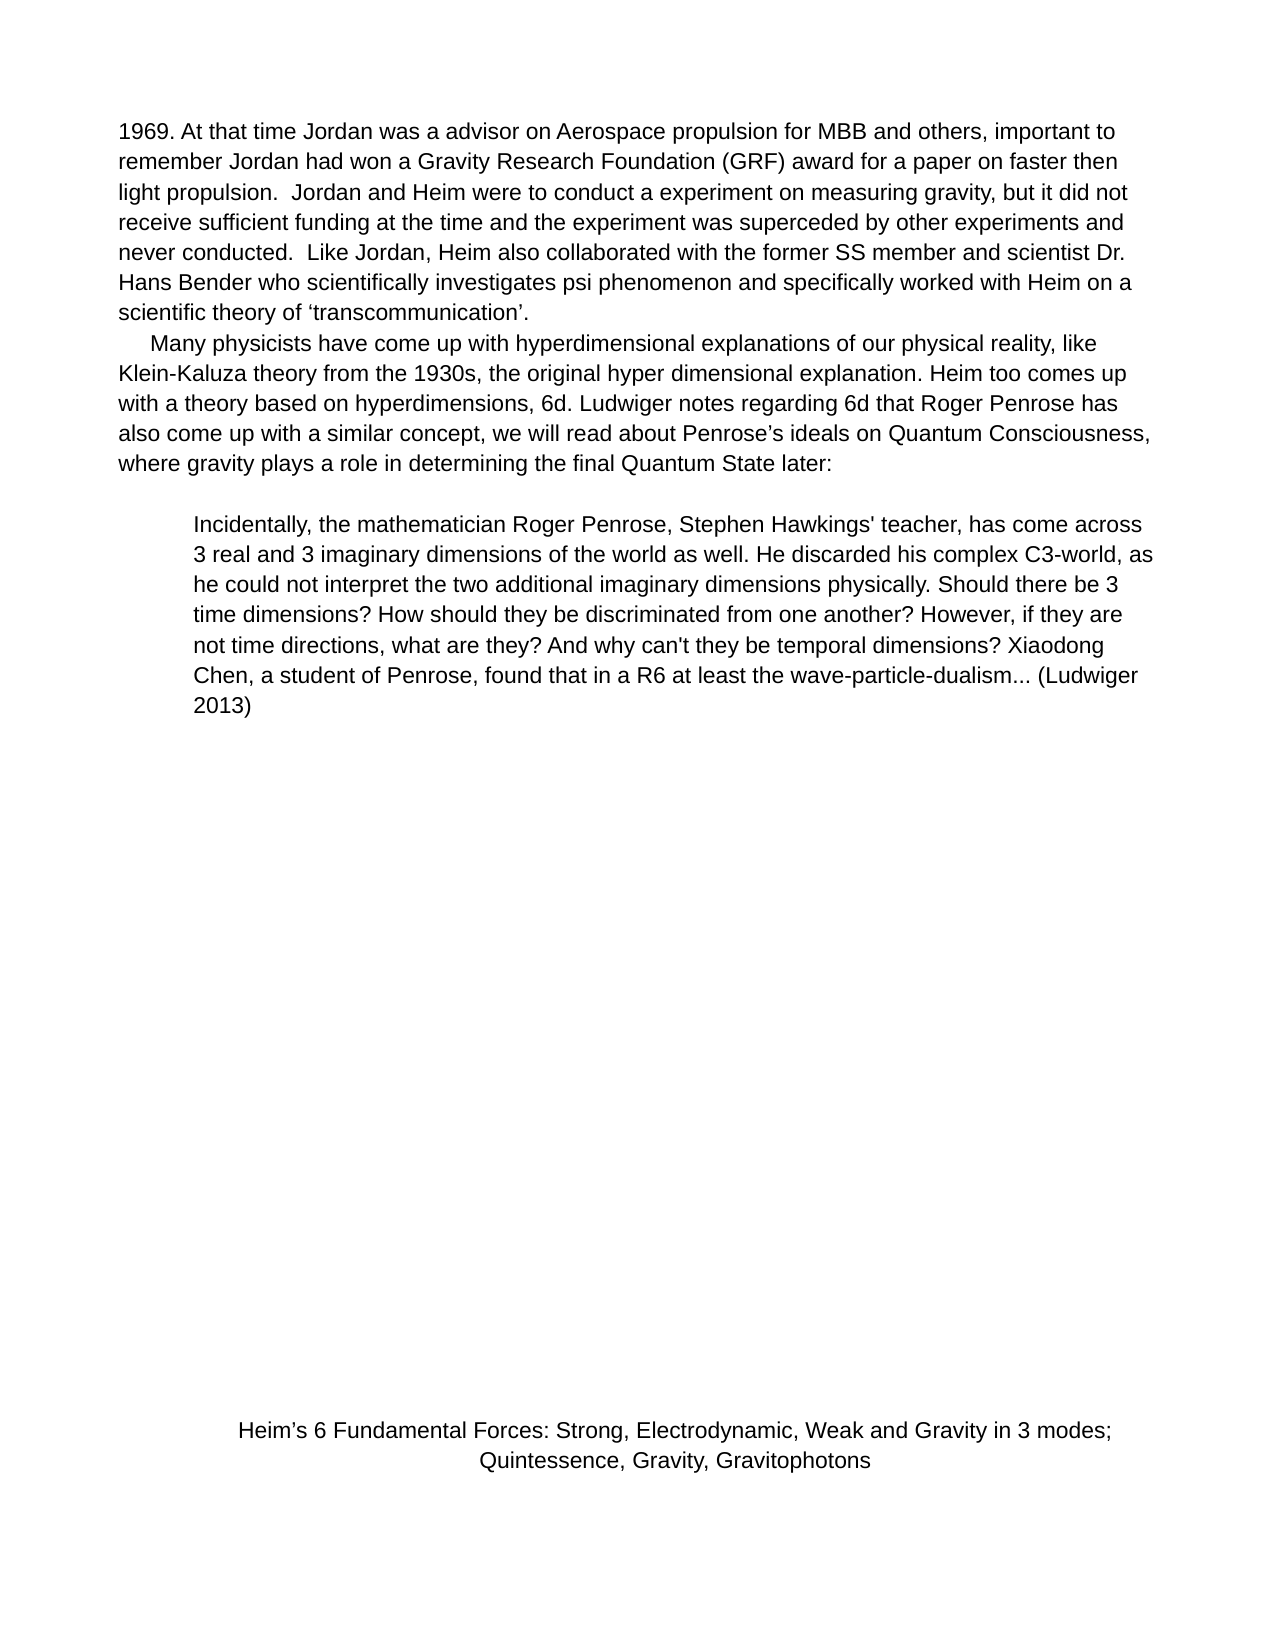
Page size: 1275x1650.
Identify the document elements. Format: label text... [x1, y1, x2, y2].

text Many physicists have come up with hyperdimensional explanations of our physical reality, like Klein-Kaluza theory from the 1930s, the original hyper dimensional explanation. Heim too comes up with a theory based on hyperdimensions, 6d. Ludwiger notes regarding 6d that Roger Penrose has also come up with a similar concept, we will read about Penrose’s ideals on Quantum Consciousness, where gravity plays a role in determining the final Quantum State later: [118, 329, 1157, 477]
text Heim’s 6 Fundamental Forces: Strong, Electrodynamic, Weak and Gravity in 3 modes; Quintessence, Gravity, Gravitophotons [193, 1417, 1157, 1474]
text Incidentally, the mathematician Roger Penrose, Stephen Hawkings' teacher, has come across 3 real and 3 imaginary dimensions of the world as well. He discarded his complex C3-world, as he could not interpret the two additional imaginary dimensions physically. Should there be 3 time dimensions? How should they be discriminated from one another? However, if they are not time directions, what are they? And why can't they be temporal dimensions? Xiaodong Chen, a student of Penrose, found that in a R6 at least the wave-particle-dualism... (Ludwiger 2013) [193, 511, 1157, 718]
text 1969. At that time Jordan was a advisor on Aerospace propulsion for MBB and others, important to remember Jordan had won a Gravity Research Foundation (GRF) award for a paper on faster then light propulsion. Jordan and Heim were to conduct a experiment on measuring gravity, but it did not receive sufficient funding at the time and the experiment was superceded by other experiments and never conducted. Like Jordan, Heim also collaborated with the former SS member and scientist Dr. Hans Bender who scientifically investigates psi phenomenon and specifically worked with Heim on a scientific theory of ‘transcommunication’. [118, 118, 1157, 326]
